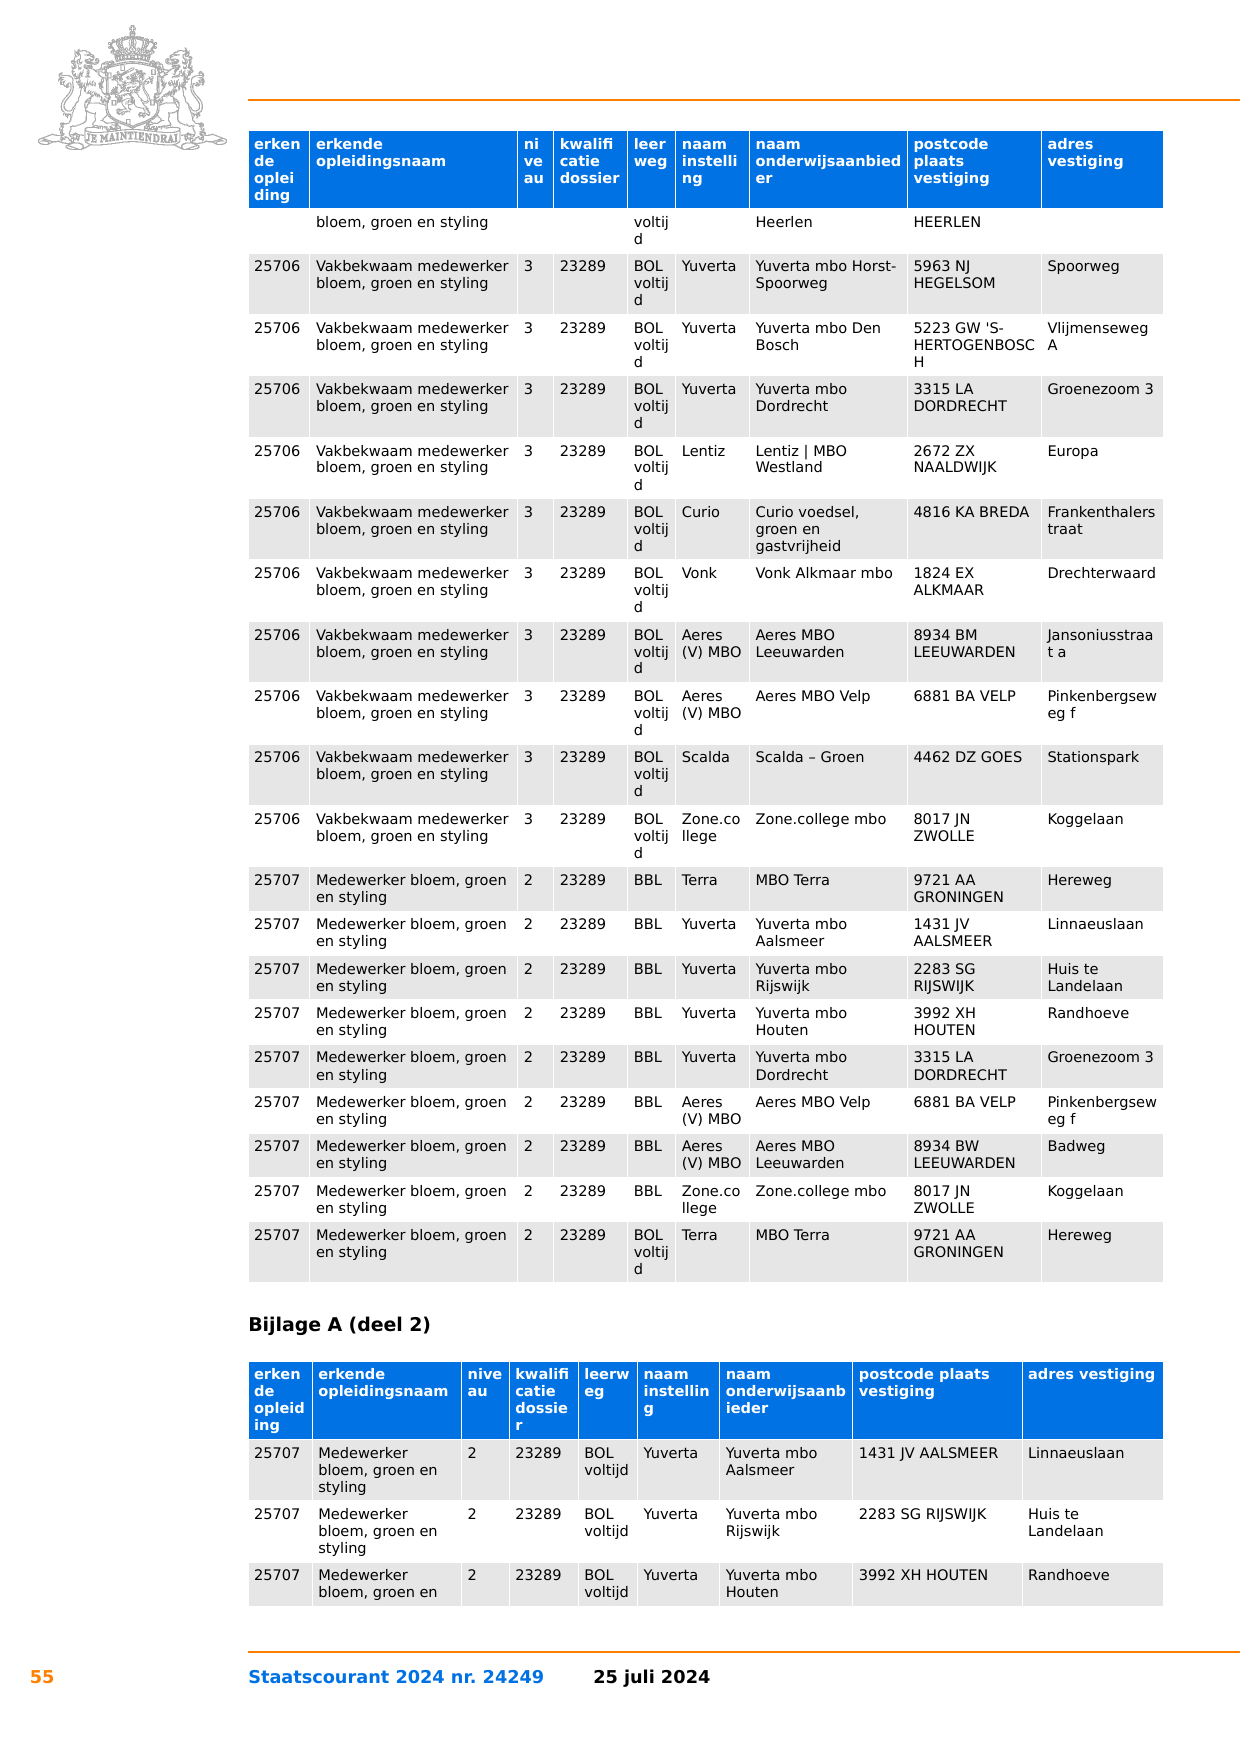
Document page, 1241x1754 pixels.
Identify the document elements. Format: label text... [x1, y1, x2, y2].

table_cell Scalda [676, 745, 749, 805]
table_cell Vakbekwaam medewerker bloem, groen en styling [310, 499, 517, 559]
table_cell 23289 [554, 683, 627, 743]
table_cell 23289 [554, 438, 627, 498]
table_cell Yuverta mbo Dordrecht [750, 1045, 907, 1088]
table_cell Yuverta mbo Aalsmeer [720, 1440, 852, 1500]
table_cell 3 [518, 499, 553, 559]
table_cell Vonk Alkmaar mbo [750, 560, 907, 621]
table_cell 23289 [554, 254, 627, 314]
table_cell 2 [518, 867, 553, 911]
table_cell BOL voltijd [628, 560, 675, 621]
table_cell 23289 [554, 912, 627, 955]
table_header kwalificatie dossier [554, 131, 627, 208]
table_cell Yuverta mbo Den Bosch [750, 315, 907, 375]
table_cell 3 [518, 560, 553, 621]
table_cell Terra [676, 867, 749, 911]
table_cell 25706 [249, 622, 309, 682]
table_cell 25706 [249, 806, 309, 866]
table_cell Yuverta [676, 912, 749, 955]
table_cell Yuverta mbo Dordrecht [750, 376, 907, 437]
table_cell 23289 [554, 1089, 627, 1132]
table_cell [676, 209, 749, 253]
table_cell BOL voltijd [628, 683, 675, 743]
table_cell 25707 [249, 1222, 309, 1282]
table_cell Drechterwaard [1042, 560, 1163, 621]
table_cell Huis te Landelaan [1023, 1501, 1163, 1562]
table_cell 9721 AA GRONINGEN [908, 1222, 1041, 1282]
table_cell BOL voltijd [628, 806, 675, 866]
table_cell 8017 JN ZWOLLE [908, 806, 1041, 866]
table_cell Vakbekwaam medewerker bloem, groen en styling [310, 560, 517, 621]
table_cell 6881 BA VELP [908, 683, 1041, 743]
table_cell 3315 LA DORDRECHT [908, 376, 1041, 437]
table_cell Yuverta [638, 1501, 719, 1562]
table_cell 23289 [554, 560, 627, 621]
table_cell Pinkenbergseweg f [1042, 683, 1163, 743]
table_header niveau [518, 131, 553, 208]
table_header adres vestiging [1042, 131, 1163, 208]
table_cell 23289 [510, 1501, 578, 1562]
table_cell Scalda – Groen [750, 745, 907, 805]
table_cell 1824 EX ALKMAAR [908, 560, 1041, 621]
table_cell Europa [1042, 438, 1163, 498]
table_header kwalificatie dossier [510, 1362, 578, 1439]
table_cell 23289 [554, 315, 627, 375]
table_cell 3 [518, 622, 553, 682]
table_header erkende opleiding [249, 131, 309, 208]
table_cell 2283 SG RIJSWIJK [853, 1501, 1022, 1562]
table_cell 25707 [249, 1501, 312, 1562]
table_cell Aeres MBO Leeuwarden [750, 1134, 907, 1177]
table_cell Aeres (V) MBO [676, 1089, 749, 1132]
table_cell Aeres MBO Velp [750, 1089, 907, 1132]
table_cell BOL voltijd [628, 499, 675, 559]
table_cell Aeres (V) MBO [676, 1134, 749, 1177]
table_cell Groenezoom 3 [1042, 1045, 1163, 1088]
table_cell Medewerker bloem, groen en styling [313, 1501, 461, 1562]
table_cell Yuverta [676, 254, 749, 314]
table_cell BOL voltijd [579, 1501, 637, 1562]
table_cell Yuverta [676, 1045, 749, 1088]
table_cell 25706 [249, 315, 309, 375]
table_cell 25706 [249, 560, 309, 621]
table_cell Vakbekwaam medewerker bloem, groen en styling [310, 745, 517, 805]
table_cell voltijd [628, 209, 675, 253]
table_cell Randhoeve [1042, 1000, 1163, 1044]
table_cell Aeres (V) MBO [676, 683, 749, 743]
table_cell 23289 [554, 1000, 627, 1044]
table_cell Huis te Landelaan [1042, 956, 1163, 999]
table_cell HEERLEN [908, 209, 1041, 253]
table_cell 25706 [249, 438, 309, 498]
table_cell Vakbekwaam medewerker bloem, groen en styling [310, 622, 517, 682]
table_cell BOL voltijd [628, 376, 675, 437]
table_cell MBO Terra [750, 867, 907, 911]
table_cell 25706 [249, 254, 309, 314]
table_header erkende opleidingsnaam [310, 131, 517, 208]
table_cell bloem, groen en styling [310, 209, 517, 253]
table_cell BBL [628, 956, 675, 999]
table_cell MBO Terra [750, 1222, 907, 1282]
table_cell 3 [518, 438, 553, 498]
table_cell BBL [628, 1045, 675, 1088]
table_cell 25707 [249, 867, 309, 911]
table_cell 2 [518, 1222, 553, 1282]
table_header postcode plaats vestiging [853, 1362, 1022, 1439]
table_cell BOL voltijd [628, 438, 675, 498]
table_cell Yuverta mbo Aalsmeer [750, 912, 907, 955]
table_header erkende opleidingsnaam [313, 1362, 461, 1439]
table_cell Yuverta [676, 376, 749, 437]
table_cell Yuverta [676, 1000, 749, 1044]
table_header naam instelling [638, 1362, 719, 1439]
table_cell 2 [518, 956, 553, 999]
table_cell 25707 [249, 956, 309, 999]
table_cell Linnaeuslaan [1042, 912, 1163, 955]
table_cell Curio voedsel, groen en gastvrijheid [750, 499, 907, 559]
table_cell [1042, 209, 1163, 253]
table_header leerweg [628, 131, 675, 208]
table_cell Medewerker bloem, groen en styling [310, 1000, 517, 1044]
table_cell Yuverta mbo Rijswijk [720, 1501, 852, 1562]
table_cell 2 [518, 1134, 553, 1177]
table_cell Yuverta [676, 315, 749, 375]
picture [38, 25, 227, 150]
table_cell Zone.college [676, 1178, 749, 1221]
table_cell Hereweg [1042, 867, 1163, 911]
table_cell Lentiz [676, 438, 749, 498]
table_cell 25707 [249, 1563, 312, 1606]
table_cell Zone.college mbo [750, 806, 907, 866]
table_cell 25706 [249, 499, 309, 559]
table_cell Medewerker bloem, groen en styling [310, 1134, 517, 1177]
table_cell Vakbekwaam medewerker bloem, groen en styling [310, 806, 517, 866]
table_cell 2 [518, 1000, 553, 1044]
table_cell BOL voltijd [628, 254, 675, 314]
table_cell 9721 AA GRONINGEN [908, 867, 1041, 911]
table_cell Hereweg [1042, 1222, 1163, 1282]
table_cell 3 [518, 806, 553, 866]
table_cell BBL [628, 1178, 675, 1221]
subtitle Bijlage A (deel 2) [248, 1313, 1163, 1336]
table_cell Koggelaan [1042, 806, 1163, 866]
table_cell 2 [518, 1178, 553, 1221]
table_cell 23289 [510, 1563, 578, 1606]
table_cell Vakbekwaam medewerker bloem, groen en styling [310, 315, 517, 375]
table_cell 25707 [249, 1089, 309, 1132]
table_cell Vakbekwaam medewerker bloem, groen en styling [310, 254, 517, 314]
table_cell Aeres MBO Leeuwarden [750, 622, 907, 682]
table_cell 3992 XH HOUTEN [853, 1563, 1022, 1606]
table_cell 25706 [249, 683, 309, 743]
table_header niveau [462, 1362, 509, 1439]
table_header erkende opleiding [249, 1362, 312, 1439]
table_cell 3315 LA DORDRECHT [908, 1045, 1041, 1088]
table_cell 23289 [554, 499, 627, 559]
table_cell Curio [676, 499, 749, 559]
table_cell Vakbekwaam medewerker bloem, groen en styling [310, 683, 517, 743]
table_cell 8934 BM LEEUWARDEN [908, 622, 1041, 682]
table_cell 23289 [554, 622, 627, 682]
table_cell Yuverta [676, 956, 749, 999]
table_cell 2672 ZX NAALDWIJK [908, 438, 1041, 498]
table_cell BOL voltijd [628, 622, 675, 682]
table_header adres vestiging [1023, 1362, 1163, 1439]
table_cell 25707 [249, 1045, 309, 1088]
table_cell 2 [518, 1089, 553, 1132]
table_cell Badweg [1042, 1134, 1163, 1177]
table_cell Medewerker bloem, groen en styling [310, 1222, 517, 1282]
table_cell Linnaeuslaan [1023, 1440, 1163, 1500]
table_cell 25706 [249, 376, 309, 437]
table_cell Zone.college [676, 806, 749, 866]
table_cell Aeres MBO Velp [750, 683, 907, 743]
table_cell 23289 [554, 806, 627, 866]
table_cell 3 [518, 376, 553, 437]
table_cell 2 [518, 912, 553, 955]
table_cell Spoorweg [1042, 254, 1163, 314]
table_cell 2 [518, 1045, 553, 1088]
table_header naam onderwijsaanbieder [720, 1362, 852, 1439]
table_cell Medewerker bloem, groen en styling [310, 1178, 517, 1221]
table_cell Randhoeve [1023, 1563, 1163, 1606]
table_cell 23289 [554, 956, 627, 999]
table_cell Vakbekwaam medewerker bloem, groen en styling [310, 376, 517, 437]
table_cell 8934 BW LEEUWARDEN [908, 1134, 1041, 1177]
table_cell 2 [462, 1563, 509, 1606]
table_cell 5223 GW 'S-HERTOGENBOSCH [908, 315, 1041, 375]
table_cell Pinkenbergseweg f [1042, 1089, 1163, 1132]
table_cell 6881 BA VELP [908, 1089, 1041, 1132]
table_cell 23289 [554, 1045, 627, 1088]
table_cell 4816 KA BREDA [908, 499, 1041, 559]
table_cell Vlijmenseweg A [1042, 315, 1163, 375]
table_cell Yuverta [638, 1563, 719, 1606]
table_cell Yuverta mbo Houten [720, 1563, 852, 1606]
table_header leerweg [579, 1362, 637, 1439]
table_cell 2 [462, 1501, 509, 1562]
table_cell 23289 [510, 1440, 578, 1500]
table_cell Medewerker bloem, groen en styling [310, 1045, 517, 1088]
table_cell Lentiz | MBO Westland [750, 438, 907, 498]
table_cell BBL [628, 1000, 675, 1044]
table_cell [518, 209, 553, 253]
table_cell 1431 JV AALSMEER [908, 912, 1041, 955]
table_cell 1431 JV AALSMEER [853, 1440, 1022, 1500]
table_cell Zone.college mbo [750, 1178, 907, 1221]
table_cell Yuverta mbo Houten [750, 1000, 907, 1044]
table_header naam onderwijsaanbieder [750, 131, 907, 208]
table_cell 23289 [554, 1178, 627, 1221]
table_cell Yuverta [638, 1440, 719, 1500]
table_cell 23289 [554, 745, 627, 805]
table_cell 23289 [554, 1222, 627, 1282]
table_cell BOL voltijd [579, 1440, 637, 1500]
table_cell 2 [462, 1440, 509, 1500]
table_cell 5963 NJ HEGELSOM [908, 254, 1041, 314]
table_cell 23289 [554, 1134, 627, 1177]
table_cell Vonk [676, 560, 749, 621]
table_cell Medewerker bloem, groen en styling [310, 956, 517, 999]
table_cell 23289 [554, 376, 627, 437]
table_cell Frankenthalerstraat [1042, 499, 1163, 559]
table_cell Terra [676, 1222, 749, 1282]
table_cell Medewerker bloem, groen en styling [310, 867, 517, 911]
table_header postcode plaats vestiging [908, 131, 1041, 208]
table_cell Stationspark [1042, 745, 1163, 805]
table_cell 2283 SG RIJSWIJK [908, 956, 1041, 999]
table_cell 4462 DZ GOES [908, 745, 1041, 805]
table_cell Jansoniusstraat a [1042, 622, 1163, 682]
table_cell Medewerker bloem, groen en styling [310, 912, 517, 955]
table_cell Medewerker bloem, groen en [313, 1563, 461, 1606]
table_cell 25706 [249, 745, 309, 805]
table_cell BBL [628, 1134, 675, 1177]
table_cell [249, 209, 309, 253]
table_cell BBL [628, 1089, 675, 1132]
table_cell 3992 XH HOUTEN [908, 1000, 1041, 1044]
table_cell 3 [518, 745, 553, 805]
table_cell 25707 [249, 1000, 309, 1044]
table_cell BOL voltijd [628, 745, 675, 805]
table_cell Yuverta mbo Horst-Spoorweg [750, 254, 907, 314]
table_cell Heerlen [750, 209, 907, 253]
table_cell 3 [518, 254, 553, 314]
table_cell 25707 [249, 1440, 312, 1500]
table_cell BBL [628, 912, 675, 955]
table_cell Groenezoom 3 [1042, 376, 1163, 437]
table_cell BOL voltijd [628, 1222, 675, 1282]
table_cell Yuverta mbo Rijswijk [750, 956, 907, 999]
table_cell Medewerker bloem, groen en styling [310, 1089, 517, 1132]
table_cell [554, 209, 627, 253]
table_cell Koggelaan [1042, 1178, 1163, 1221]
table_cell 25707 [249, 1134, 309, 1177]
table_cell 25707 [249, 912, 309, 955]
table_cell 25707 [249, 1178, 309, 1221]
table_cell Vakbekwaam medewerker bloem, groen en styling [310, 438, 517, 498]
table_cell 23289 [554, 867, 627, 911]
table_cell 3 [518, 683, 553, 743]
table_header naam instelling [676, 131, 749, 208]
table_cell Medewerker bloem, groen en styling [313, 1440, 461, 1500]
table_cell BOL voltijd [628, 315, 675, 375]
table_cell BBL [628, 867, 675, 911]
table_cell 3 [518, 315, 553, 375]
table_cell 8017 JN ZWOLLE [908, 1178, 1041, 1221]
table_cell BOL voltijd [579, 1563, 637, 1606]
table_cell Aeres (V) MBO [676, 622, 749, 682]
